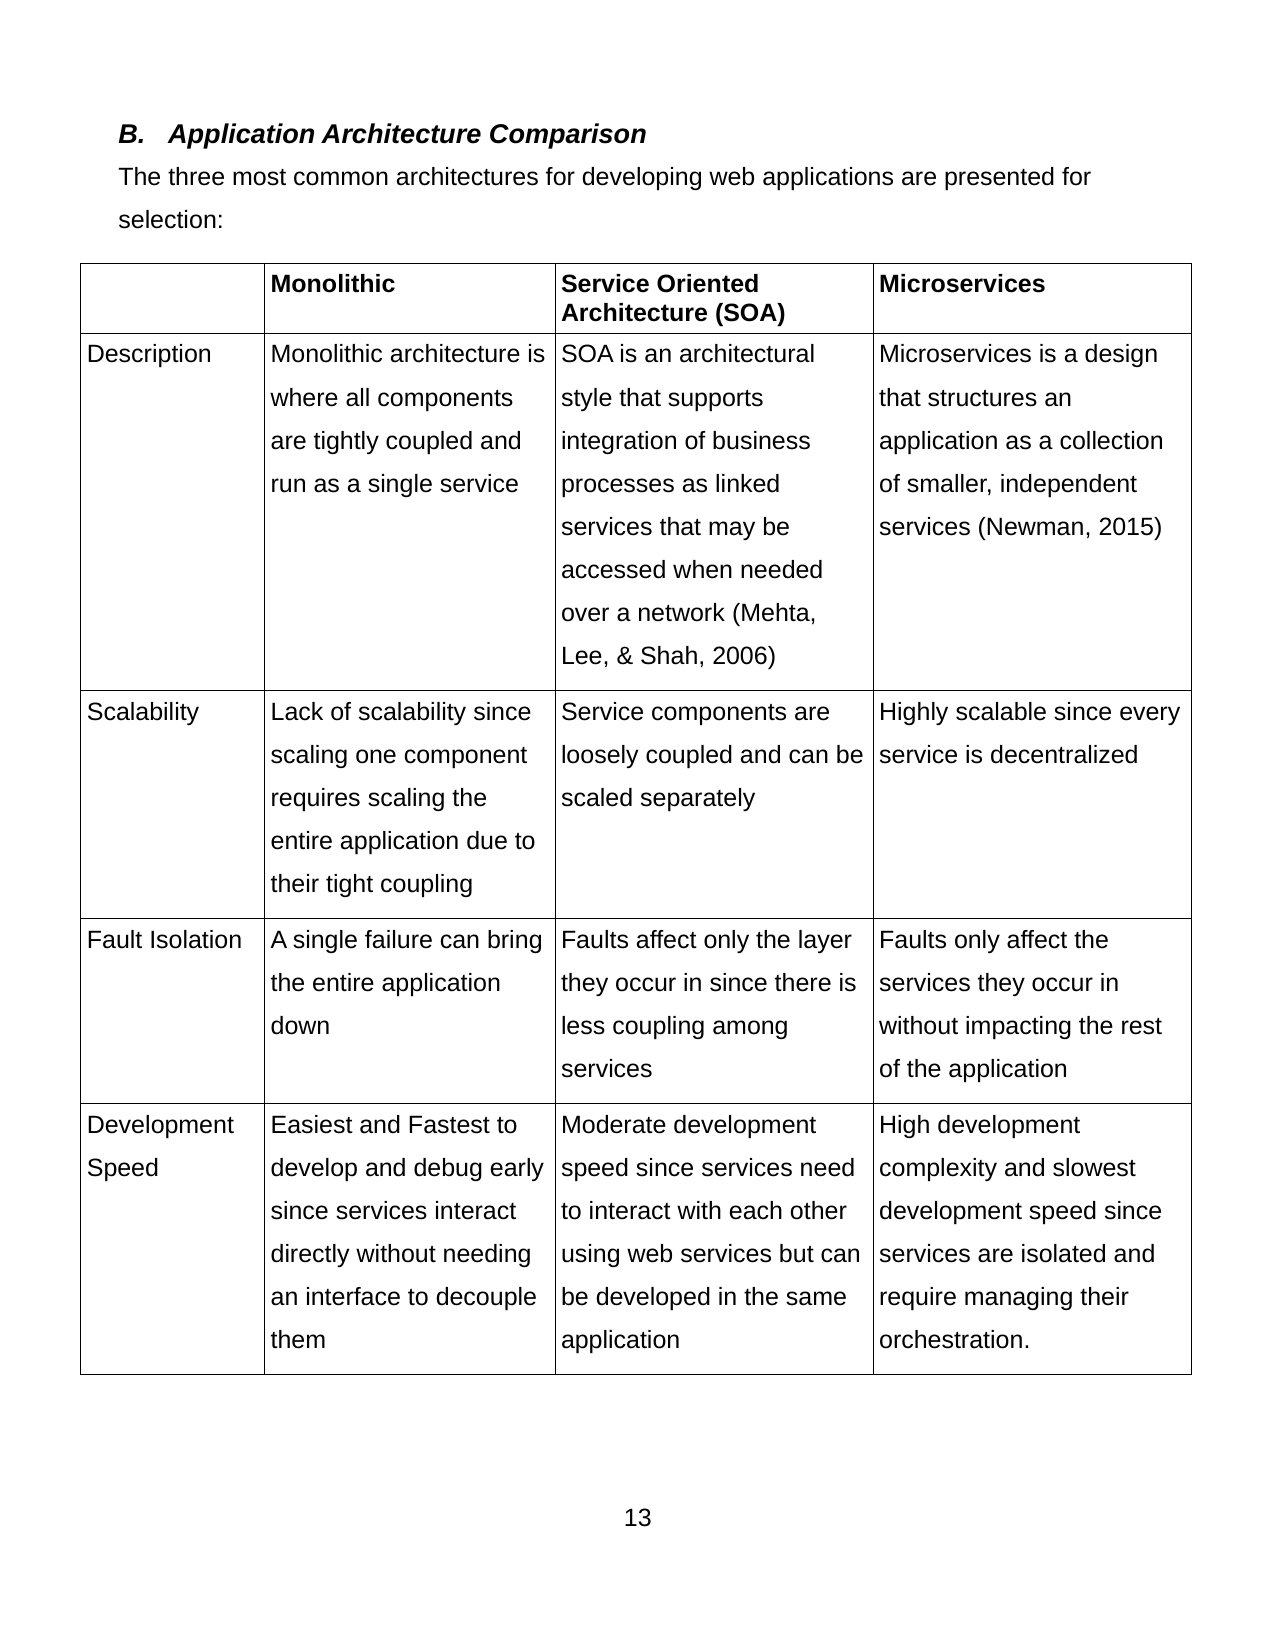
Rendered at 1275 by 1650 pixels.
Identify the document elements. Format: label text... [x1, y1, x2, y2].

table_cell Monolithic architecture is where all components are tightly coupled and run as a single service [265, 334, 555, 690]
table_cell A single failure can bring the entire application down [265, 919, 555, 1103]
table_cell Development Speed [81, 1104, 264, 1374]
table_cell Description [81, 334, 264, 690]
table_cell Fault Isolation [81, 919, 264, 1103]
table_cell Lack of scalability since scaling one component requires scaling the entire application due to their tight coupling [265, 691, 555, 918]
table_cell Scalability [81, 691, 264, 918]
table_header [81, 264, 264, 333]
table_cell Faults only affect the services they occur in without impacting the rest of the application [874, 919, 1191, 1103]
table_cell Service components are loosely coupled and can be scaled separately [556, 691, 873, 918]
table_cell Easiest and Fastest to develop and debug early since services interact directly without needing an interface to decouple them [265, 1104, 555, 1374]
table_cell Faults affect only the layer they occur in since there is less coupling among services [556, 919, 873, 1103]
table_cell SOA is an architectural style that supports integration of business processes as linked services that may be accessed when needed over a network (Mehta, Lee, & Shah, 2006) [556, 334, 873, 690]
table_header Monolithic [265, 264, 555, 333]
table_cell Moderate development speed since services need to interact with each other using web services but can be developed in the same application [556, 1104, 873, 1374]
subtitle Application Architecture Comparison [118, 118, 1157, 149]
table_cell Microservices is a design that structures an application as a collection of smaller, independent services (Newman, 2015) [874, 334, 1191, 690]
text The three most common architectures for developing web applications are presented for selection: [118, 162, 1157, 234]
table_header Service Oriented Architecture (SOA) [556, 264, 873, 333]
table_cell High development complexity and slowest development speed since services are isolated and require managing their orchestration. [874, 1104, 1191, 1374]
table_cell Highly scalable since every service is decentralized [874, 691, 1191, 918]
table_header Microservices [874, 264, 1191, 333]
